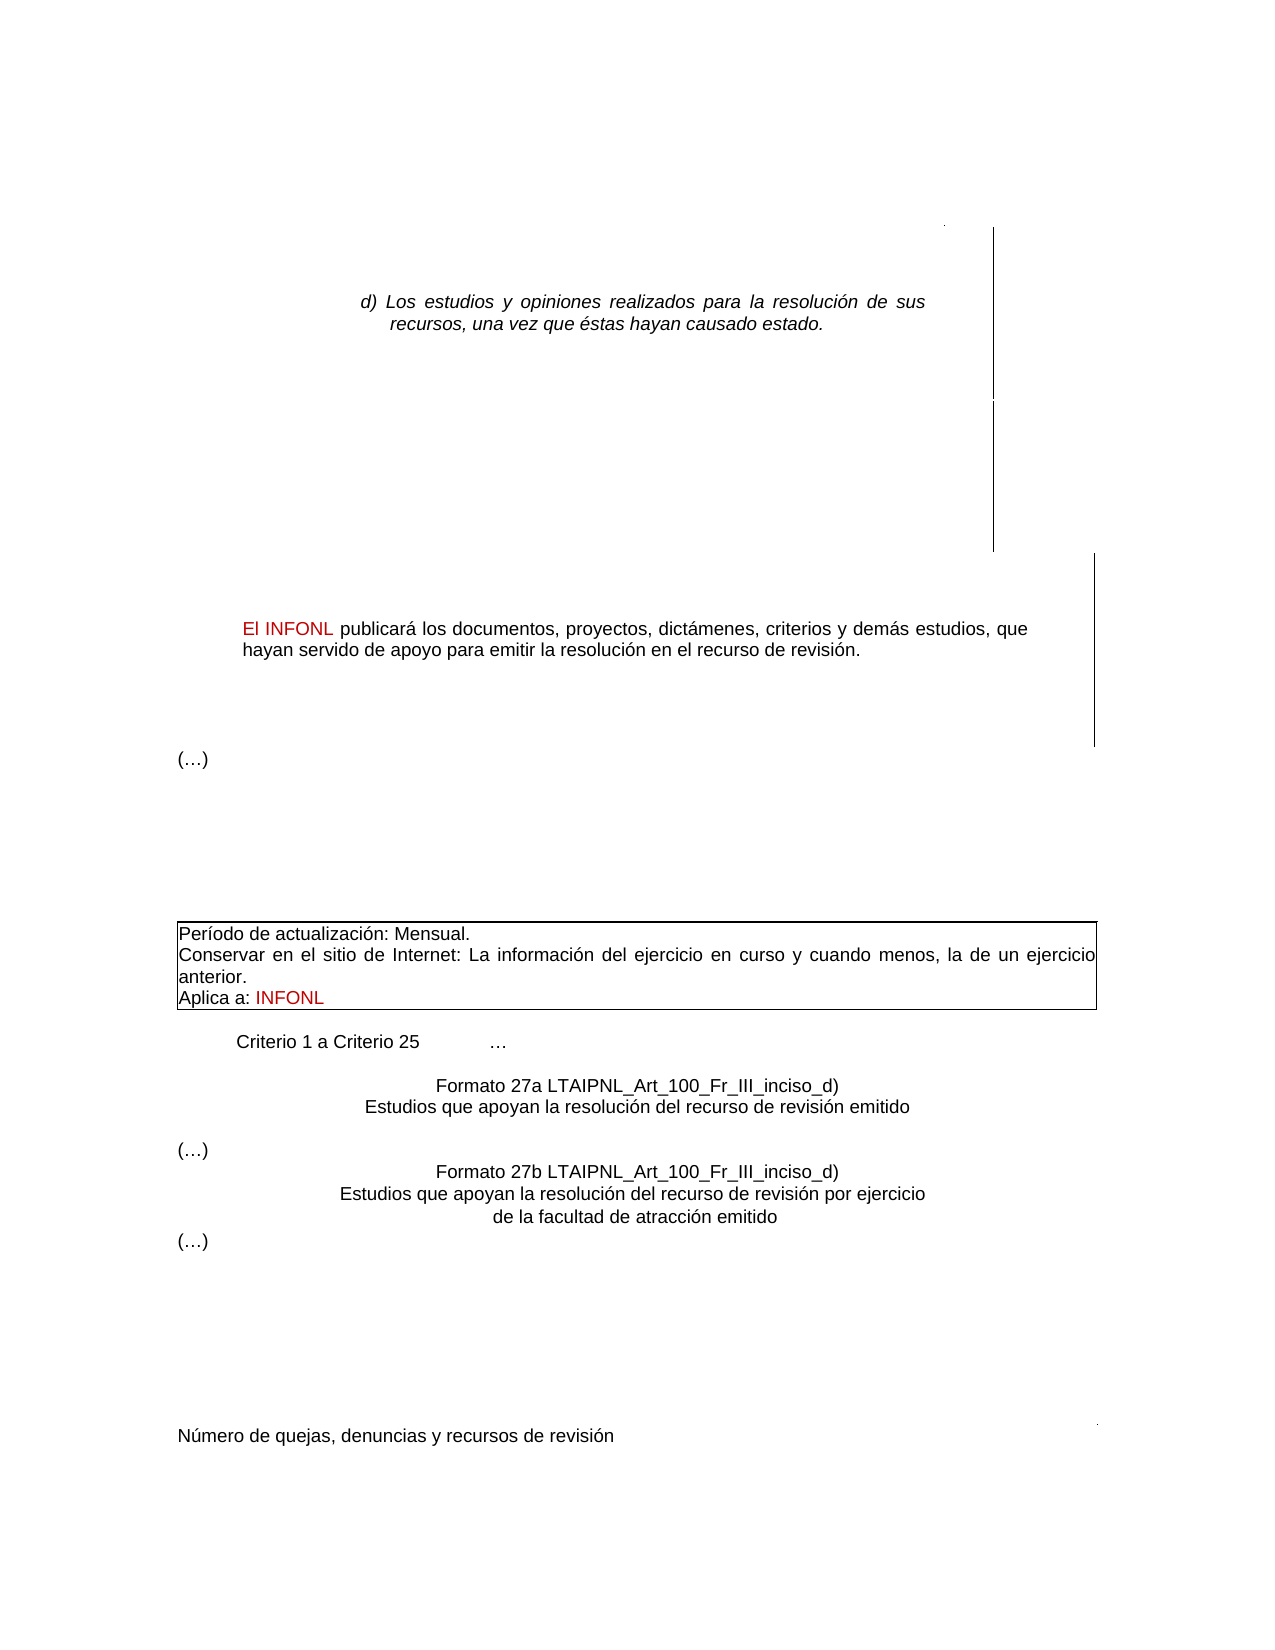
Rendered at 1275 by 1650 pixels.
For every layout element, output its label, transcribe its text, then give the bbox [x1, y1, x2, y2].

text Estudios que apoyan la resolución del recurso de revisión por ejercicio [177, 1182, 1093, 1204]
text (…) [177, 1229, 1097, 1251]
text de la facultad de atracción emitido [177, 1206, 1093, 1227]
text Formato 27b LTAIPNL_Art_100_Fr_III_inciso_d) [177, 1161, 1097, 1182]
text Período de actualización: Mensual. [178, 923, 1096, 943]
text d) Los estudios y opiniones realizados para la resolución de sus recursos, una vez que éstas hayan causado estado. [296, 227, 992, 399]
text El INFONL publicará los documentos, proyectos, dictámenes, criterios y demás estudios, que hayan servido de apoyo para emitir la resolución en el recurso de revisión. [178, 553, 1093, 660]
text Número de quejas, denuncias y recursos de revisión [177, 1425, 1097, 1447]
text (…) [177, 748, 1097, 769]
text Formato 27a LTAIPNL_Art_100_Fr_III_inciso_d) [177, 1074, 1097, 1096]
text Estudios que apoyan la resolución del recurso de revisión emitido [177, 1096, 1097, 1118]
text Aplica a: INFONL [178, 986, 1096, 1009]
text Conservar en el sitio de Internet: La información del ejercicio en curso y cuando menos, la de un ejercicio anterior. [178, 943, 1096, 986]
text Criterio 1 a Criterio 25 … [236, 1031, 1004, 1053]
text (…) [177, 1139, 1097, 1161]
